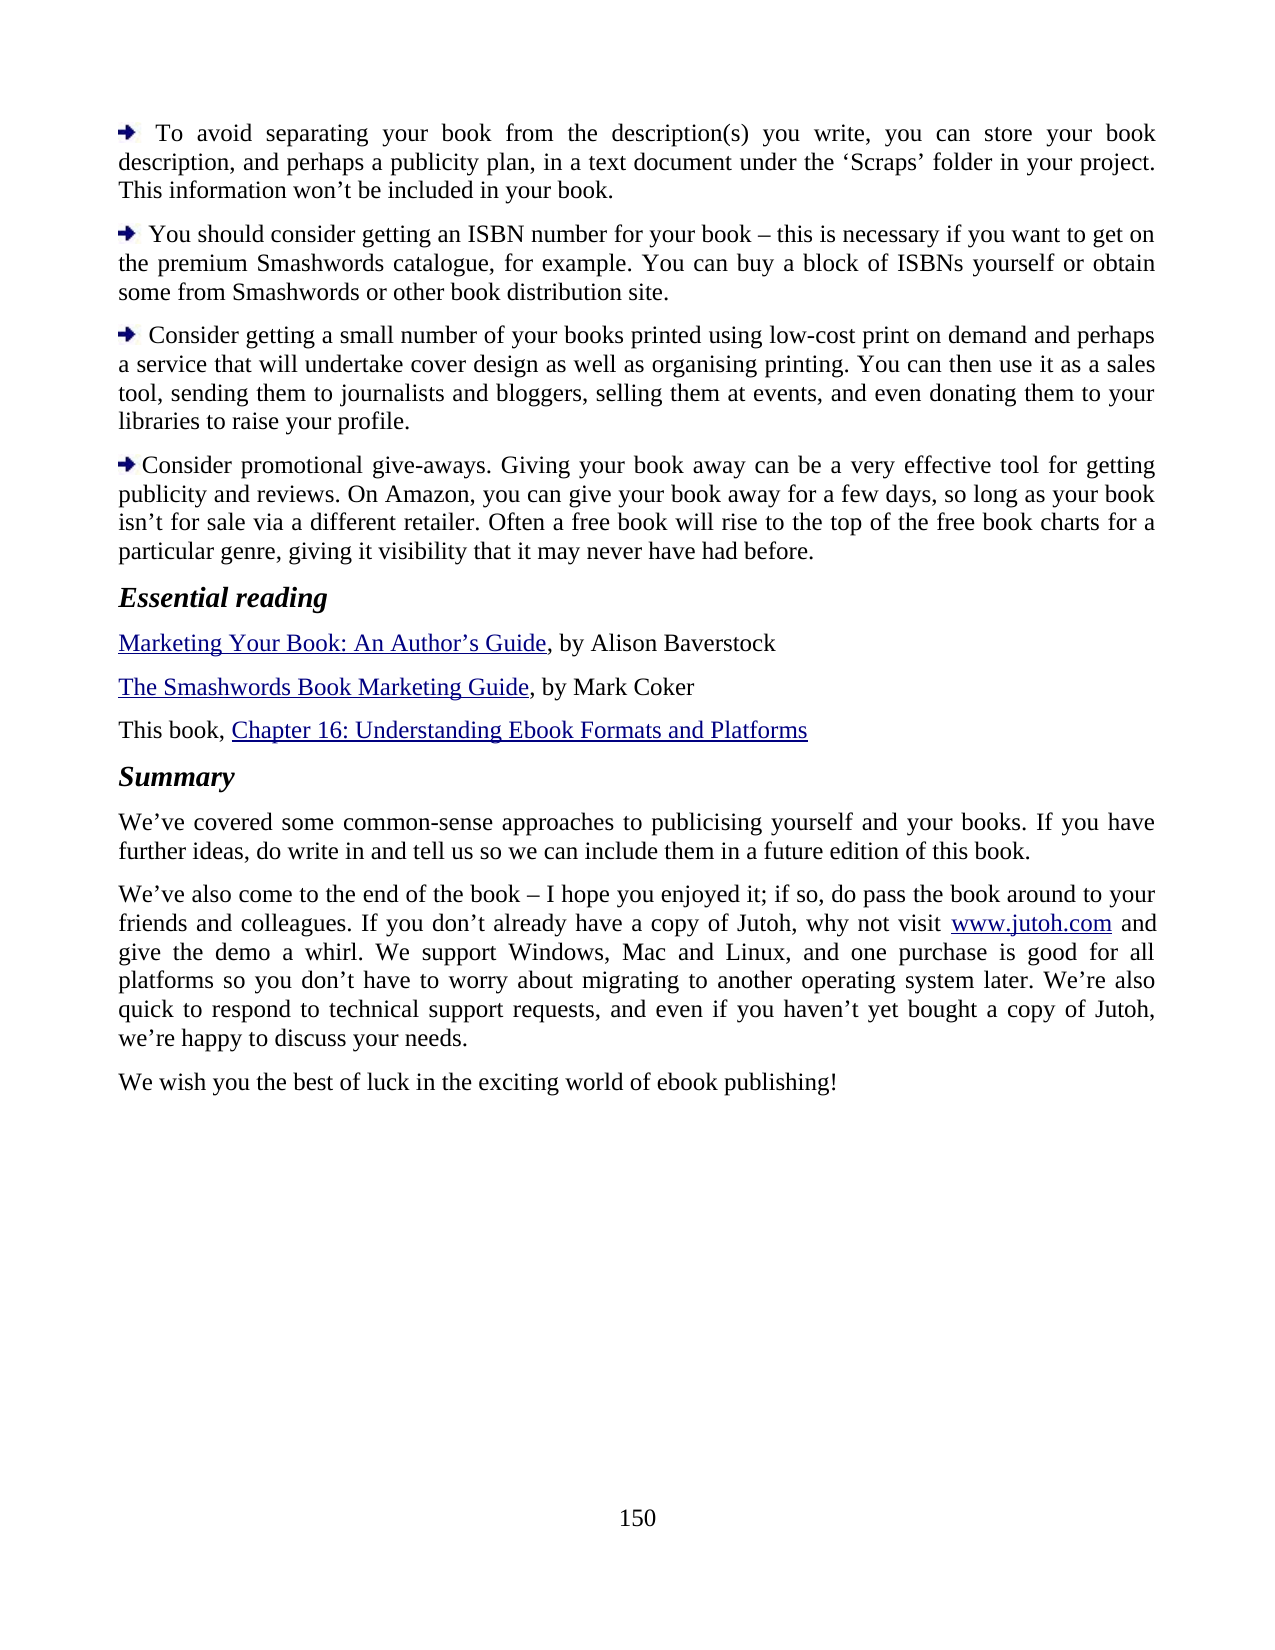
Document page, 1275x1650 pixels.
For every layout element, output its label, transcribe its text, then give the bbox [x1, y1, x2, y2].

text We’ve covered some common-sense approaches to publicising yourself and your books. If you have further ideas, do write in and tell us so we can include them in a future edition of this book. [118, 807, 1157, 864]
picture [118, 324, 142, 345]
text Marketing Your Book: An Author’s Guide, by Alison Baverstock [118, 628, 1157, 657]
text This book, Chapter 16: Understanding Ebook Formats and Platforms [118, 715, 1157, 744]
picture [118, 454, 142, 475]
text Consider getting a small number of your books printed using low-cost print on demand and perhaps a service that will undertake cover design as well as organising printing. You can then use it as a sales tool, sending them to journalists and bloggers, selling them at events, and even donating them to your libraries to raise your profile. [118, 320, 1157, 435]
text Consider promotional give-aways. Giving your book away can be a very effective tool for getting publicity and reviews. On Amazon, you can give your book away for a few days, so long as your book isn’t for sale via a different retailer. Often a free book will rise to the top of the free book charts for a particular genre, giving it visibility that it may never have had before. [118, 450, 1157, 565]
text The Smashwords Book Marketing Guide, by Mark Coker [118, 672, 1157, 700]
subtitle Essential reading [118, 580, 1157, 613]
text We’ve also come to the end of the book – I hope you enjoyed it; if so, do pass the book around to your friends and colleagues. If you don’t already have a copy of Jutoh, why not visit www.jutoh.com and give the demo a whirl. We support Windows, Mac and Linux, and one purchase is good for all platforms so you don’t have to worry about migrating to another operating system later. We’re also quick to respond to technical support requests, and even if you haven’t yet bought a copy of Jutoh, we’re happy to discuss your needs. [118, 879, 1157, 1052]
text To avoid separating your book from the description(s) you write, you can store your book description, and perhaps a publicity plan, in a text document under the ‘Scraps’ folder in your project. This information won’t be included in your book. [118, 118, 1157, 204]
text We wish you the best of luck in the exciting world of ebook publishing! [118, 1067, 1157, 1095]
picture [118, 122, 142, 143]
subtitle Summary [118, 759, 1157, 792]
picture [118, 223, 142, 244]
text You should consider getting an ISBN number for your book – this is necessary if you want to get on the premium Smashwords catalogue, for example. You can buy a block of ISBNs yourself or obtain some from Smashwords or other book distribution site. [118, 219, 1157, 305]
